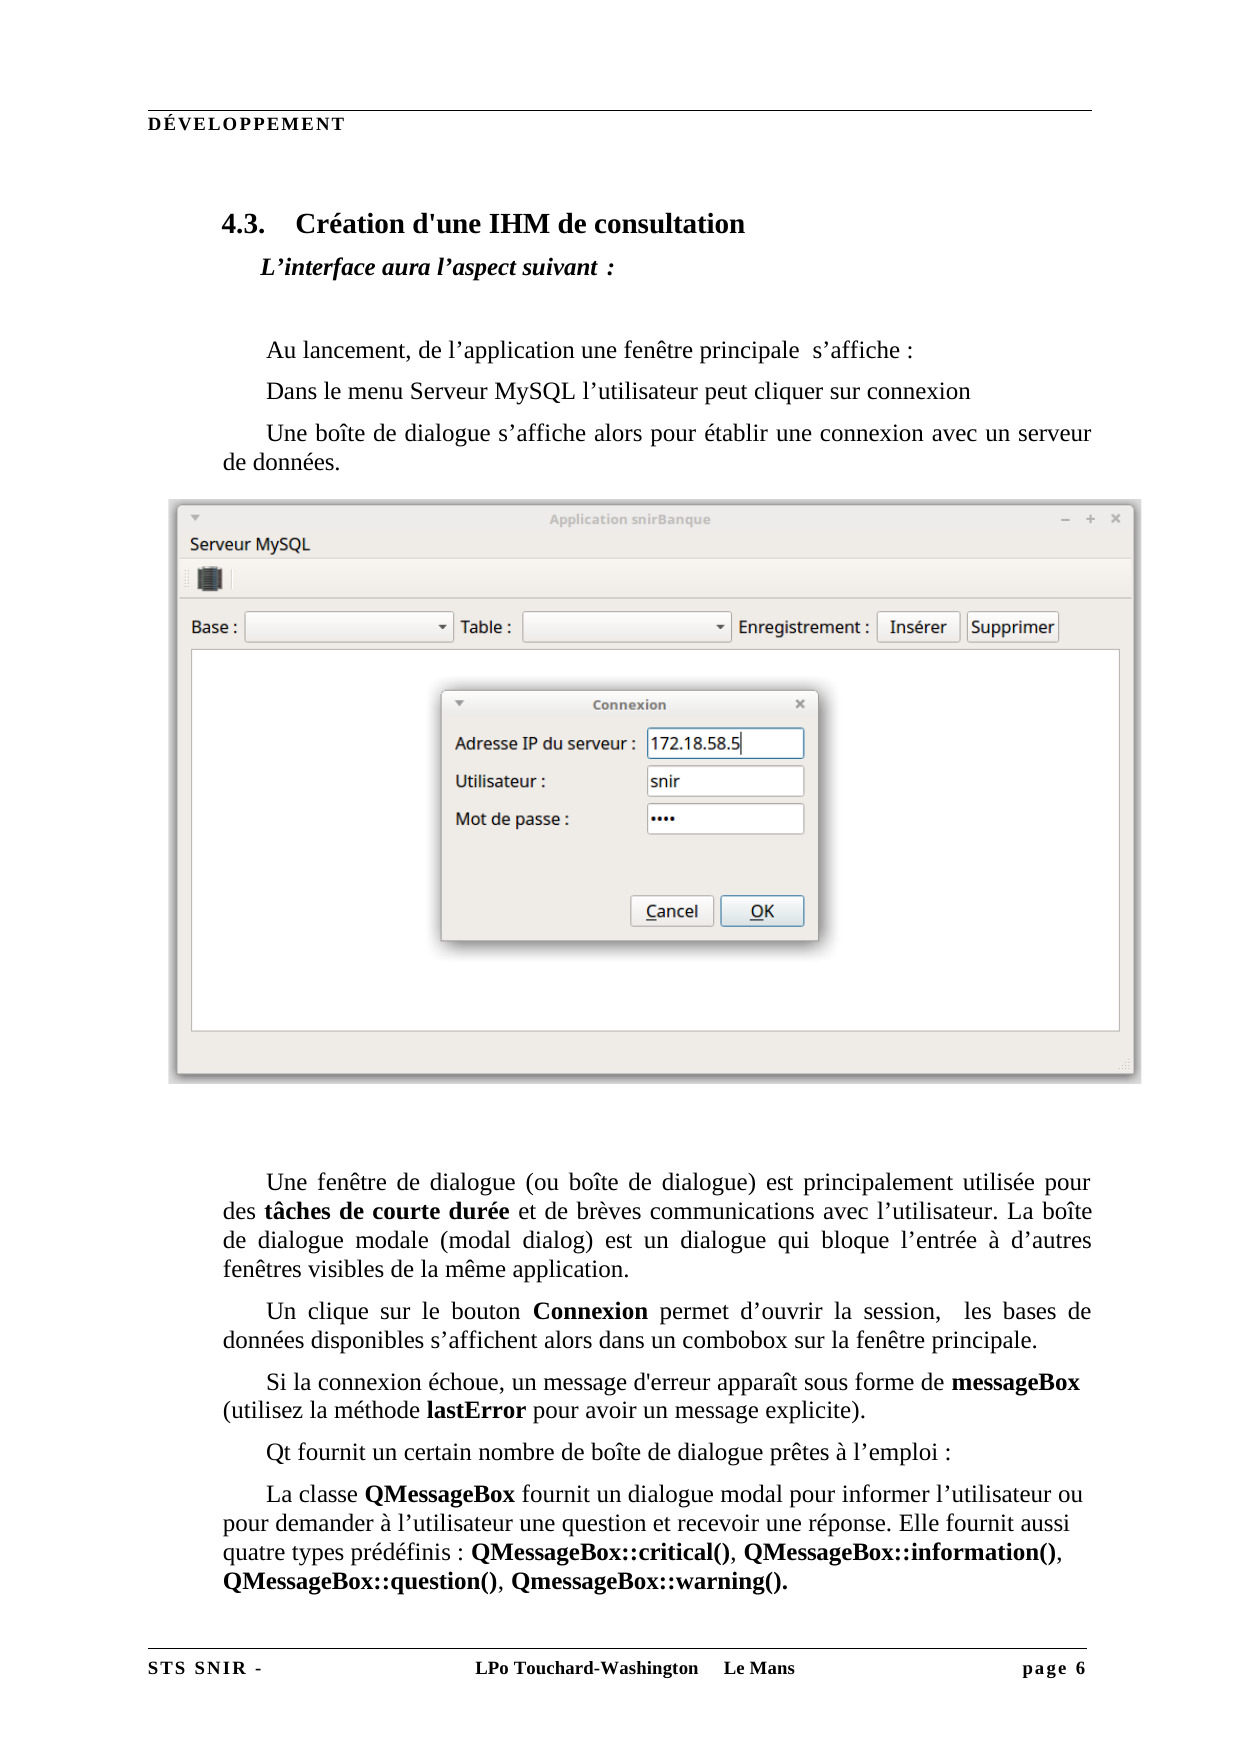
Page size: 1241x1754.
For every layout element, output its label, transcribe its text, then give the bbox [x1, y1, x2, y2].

subtitle Création d'une IHM de consultation [221, 210, 1092, 239]
text L’interface aura l’aspect suivant : [260, 251, 1092, 280]
text Au lancement, de l’application une fenêtre principale s’affiche : [223, 334, 1092, 363]
text Si la connexion échoue, un message d'erreur apparaît sous forme de messageBox (utilisez la méthode lastError pour avoir un message explicite). [223, 1366, 1092, 1424]
text Qt fournit un certain nombre de boîte de dialogue prêtes à l’emploi : [223, 1437, 1092, 1466]
text Un clique sur le bouton Connexion permet d’ouvrir la session, les bases de données disponibles s’affichent alors dans un combobox sur la fenêtre principale. [223, 1296, 1092, 1354]
text Une fenêtre de dialogue (ou boîte de dialogue) est principalement utilisée pour des tâches de courte durée et de brèves communications avec l’utilisateur. La boîte de dialogue modale (modal dialog) est un dialogue qui bloque l’entrée à d’autres fenêtres visibles de la même application. [223, 1167, 1092, 1283]
text Dans le menu Serveur MySQL l’utilisateur peut cliquer sur connexion [223, 376, 1092, 405]
text La classe QMessageBox fournit un dialogue modal pour informer l’utilisateur ou pour demander à l’utilisateur une question et recevoir une réponse. Elle fournit aussi quatre types prédéfinis : QMessageBox::critical(), QMessageBox::information(), QMessageBox::question(), QmessageBox::warning(). [223, 1478, 1092, 1595]
picture [168, 499, 1142, 1084]
text Une boîte de dialogue s’affiche alors pour établir une connexion avec un serveur de données. [223, 418, 1092, 476]
